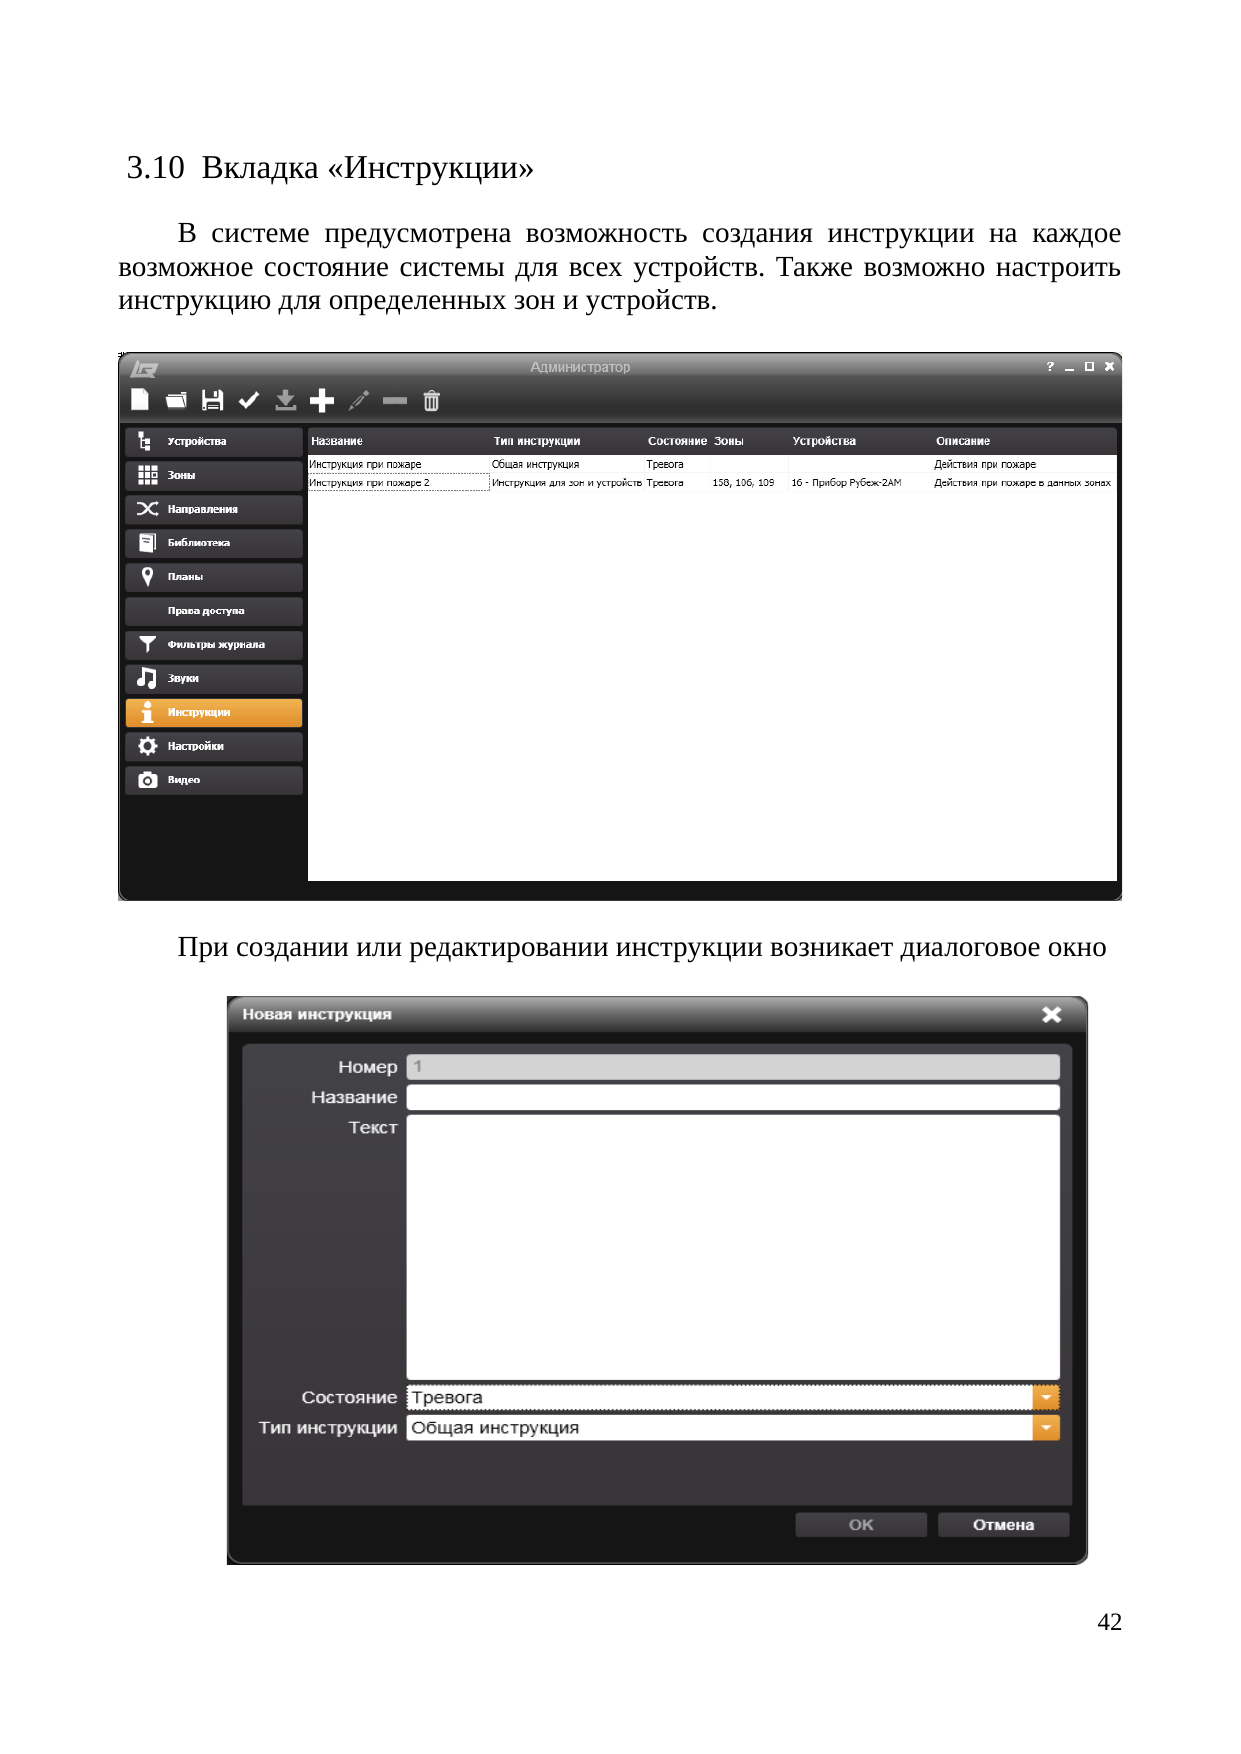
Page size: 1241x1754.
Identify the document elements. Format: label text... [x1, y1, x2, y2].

text [118, 316, 1122, 352]
text В системе предусмотрена возможность создания инструкции на каждое возможное состояние системы для всех устройств. Также возможно настроить инструкцию для определенных зон и устройств. [118, 215, 1122, 316]
subtitle Вкладка «Инструкции» [118, 148, 1122, 186]
picture [118, 352, 1123, 901]
picture [226, 996, 1089, 1565]
text При создании или редактировании инструкции возникает диалоговое окно [118, 901, 1122, 963]
